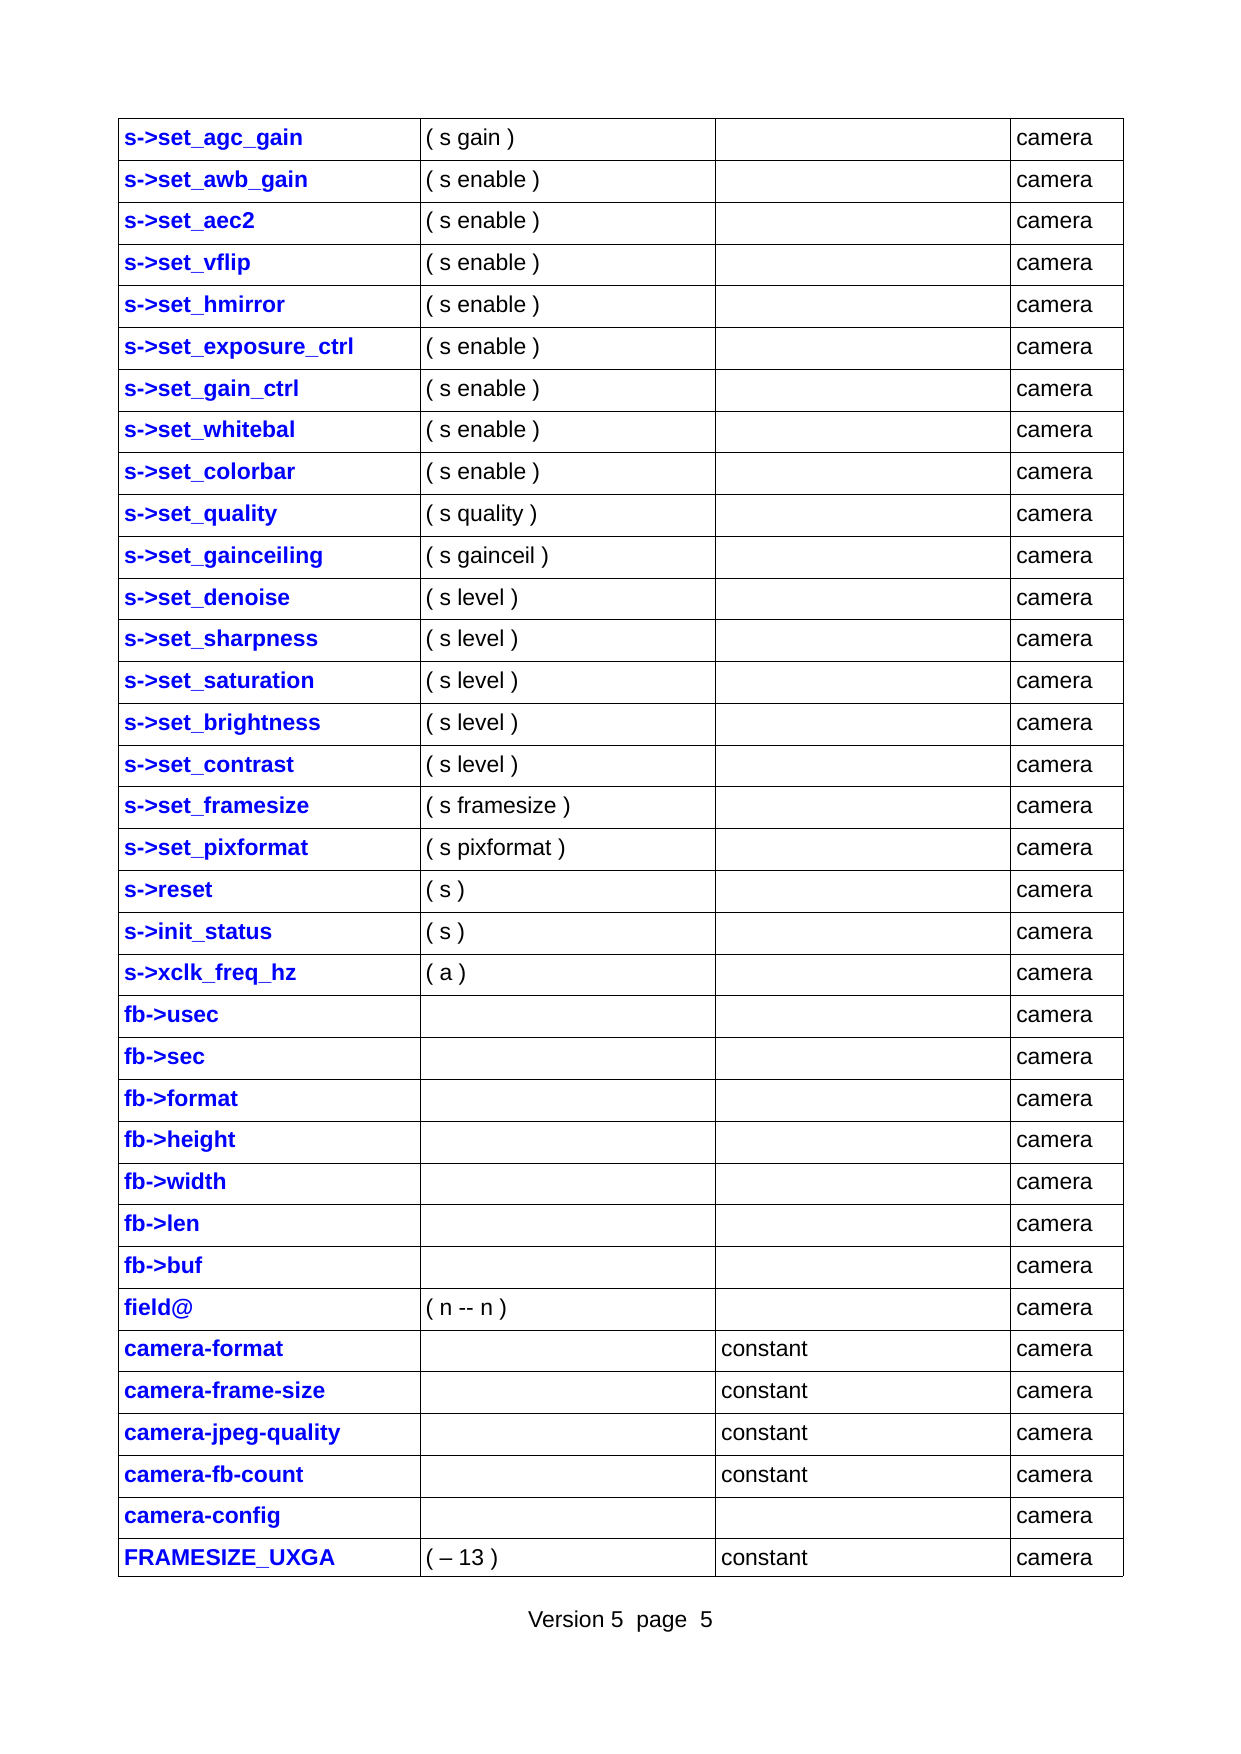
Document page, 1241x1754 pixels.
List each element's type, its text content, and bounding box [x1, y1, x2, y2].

table_cell s->set_aec2 [119, 203, 420, 243]
table_cell [716, 662, 1010, 703]
table_cell camera [1011, 1456, 1123, 1497]
table_cell [716, 286, 1010, 327]
table_cell s->set_awb_gain [119, 161, 420, 202]
table_cell ( s ) [421, 913, 715, 953]
table_cell [716, 203, 1010, 243]
table_cell [716, 1122, 1010, 1162]
table_cell s->set_colorbar [119, 453, 420, 494]
table_cell camera [1011, 704, 1123, 745]
table_cell camera [1011, 161, 1123, 202]
table_cell ( s level ) [421, 746, 715, 786]
table_cell [421, 1038, 715, 1079]
table_cell [421, 1247, 715, 1288]
table_cell [716, 328, 1010, 369]
table_cell ( s level ) [421, 620, 715, 661]
table_cell camera [1011, 829, 1123, 870]
table_cell camera [1011, 620, 1123, 661]
table_cell s->xclk_freq_hz [119, 955, 420, 995]
table_cell s->set_gain_ctrl [119, 370, 420, 411]
table_cell [716, 370, 1010, 411]
table_cell camera [1011, 913, 1123, 953]
table_cell ( n -- n ) [421, 1289, 715, 1329]
table_cell camera [1011, 412, 1123, 452]
table_cell [716, 1205, 1010, 1246]
table_cell fb->len [119, 1205, 420, 1246]
table_cell constant [716, 1456, 1010, 1497]
table_cell s->set_whitebal [119, 412, 420, 452]
table_cell camera [1011, 495, 1123, 536]
table_cell [716, 579, 1010, 619]
table_cell camera [1011, 746, 1123, 786]
table_cell ( s level ) [421, 662, 715, 703]
table_cell ( s pixformat ) [421, 829, 715, 870]
table_cell fb->sec [119, 1038, 420, 1079]
table_cell constant [716, 1331, 1010, 1371]
table_cell s->set_saturation [119, 662, 420, 703]
table_cell camera [1011, 1205, 1123, 1246]
table_cell [716, 453, 1010, 494]
table_cell camera [1011, 203, 1123, 243]
table_cell camera-fb-count [119, 1456, 420, 1497]
table_cell s->set_hmirror [119, 286, 420, 327]
table_cell ( a ) [421, 955, 715, 995]
table_cell camera [1011, 1289, 1123, 1329]
table_cell constant [716, 1372, 1010, 1413]
table_cell camera [1011, 579, 1123, 619]
table_cell [716, 704, 1010, 745]
table_cell camera-format [119, 1331, 420, 1371]
table_cell camera [1011, 1247, 1123, 1288]
table_cell ( – 13 ) [421, 1539, 715, 1576]
table_cell field@ [119, 1289, 420, 1329]
table_cell camera [1011, 1122, 1123, 1162]
table_cell camera-jpeg-quality [119, 1414, 420, 1455]
table_cell camera [1011, 1164, 1123, 1204]
table_cell camera [1011, 871, 1123, 912]
table_cell [716, 1247, 1010, 1288]
table_cell camera [1011, 370, 1123, 411]
table_cell [716, 119, 1010, 160]
table_cell fb->buf [119, 1247, 420, 1288]
table_cell camera [1011, 955, 1123, 995]
table_cell camera [1011, 1539, 1123, 1576]
table_cell camera [1011, 1372, 1123, 1413]
table_cell [716, 871, 1010, 912]
table_cell ( s gain ) [421, 119, 715, 160]
table_cell camera [1011, 119, 1123, 160]
table_cell s->init_status [119, 913, 420, 953]
table_cell camera [1011, 245, 1123, 285]
table_cell [421, 1498, 715, 1538]
table_cell [716, 787, 1010, 828]
table_cell ( s enable ) [421, 453, 715, 494]
table_cell camera [1011, 662, 1123, 703]
table_cell [421, 1122, 715, 1162]
table_cell s->set_pixformat [119, 829, 420, 870]
table_cell ( s enable ) [421, 286, 715, 327]
table_cell camera [1011, 1038, 1123, 1079]
table_cell [421, 1372, 715, 1413]
table_cell camera [1011, 286, 1123, 327]
table_cell [716, 996, 1010, 1037]
table_cell [421, 1456, 715, 1497]
table_cell [421, 1080, 715, 1121]
table_cell camera [1011, 1498, 1123, 1538]
table_cell camera [1011, 1331, 1123, 1371]
table_cell s->set_contrast [119, 746, 420, 786]
table_cell FRAMESIZE_UXGA [119, 1539, 420, 1576]
table_cell [716, 161, 1010, 202]
table_cell ( s framesize ) [421, 787, 715, 828]
table_cell fb->usec [119, 996, 420, 1037]
table_cell s->set_brightness [119, 704, 420, 745]
table_cell [716, 829, 1010, 870]
table_cell ( s level ) [421, 704, 715, 745]
table_cell camera [1011, 996, 1123, 1037]
table_cell ( s enable ) [421, 203, 715, 243]
table_cell [421, 1205, 715, 1246]
table_cell [716, 1289, 1010, 1329]
table_cell camera [1011, 1080, 1123, 1121]
table_cell [716, 1080, 1010, 1121]
table_cell s->set_gainceiling [119, 537, 420, 578]
table_cell s->set_agc_gain [119, 119, 420, 160]
table_cell camera-config [119, 1498, 420, 1538]
table_cell [716, 913, 1010, 953]
table_cell [716, 412, 1010, 452]
table_cell [716, 245, 1010, 285]
table_cell [421, 1164, 715, 1204]
table_cell camera-frame-size [119, 1372, 420, 1413]
table_cell s->set_denoise [119, 579, 420, 619]
table_cell camera [1011, 328, 1123, 369]
table_cell [716, 537, 1010, 578]
table_cell camera [1011, 537, 1123, 578]
table_cell ( s gainceil ) [421, 537, 715, 578]
table_cell [716, 495, 1010, 536]
table_cell ( s enable ) [421, 245, 715, 285]
table_cell ( s enable ) [421, 370, 715, 411]
table_cell s->reset [119, 871, 420, 912]
table_cell ( s quality ) [421, 495, 715, 536]
table_cell s->set_exposure_ctrl [119, 328, 420, 369]
table_cell camera [1011, 1414, 1123, 1455]
table_cell fb->width [119, 1164, 420, 1204]
table_cell constant [716, 1414, 1010, 1455]
table_cell [716, 1164, 1010, 1204]
table_cell ( s ) [421, 871, 715, 912]
table_cell ( s enable ) [421, 328, 715, 369]
table_cell [421, 1414, 715, 1455]
table_cell ( s enable ) [421, 412, 715, 452]
table_cell fb->height [119, 1122, 420, 1162]
table_cell s->set_sharpness [119, 620, 420, 661]
table_cell s->set_quality [119, 495, 420, 536]
table_cell s->set_vflip [119, 245, 420, 285]
table_cell [421, 996, 715, 1037]
table_cell [421, 1331, 715, 1371]
table_cell [716, 746, 1010, 786]
table_cell ( s level ) [421, 579, 715, 619]
table_cell constant [716, 1539, 1010, 1576]
table_cell camera [1011, 453, 1123, 494]
table_cell [716, 620, 1010, 661]
table_cell ( s enable ) [421, 161, 715, 202]
table_cell [716, 955, 1010, 995]
table_cell s->set_framesize [119, 787, 420, 828]
table_cell camera [1011, 787, 1123, 828]
table_cell fb->format [119, 1080, 420, 1121]
table_cell [716, 1498, 1010, 1538]
table_cell [716, 1038, 1010, 1079]
